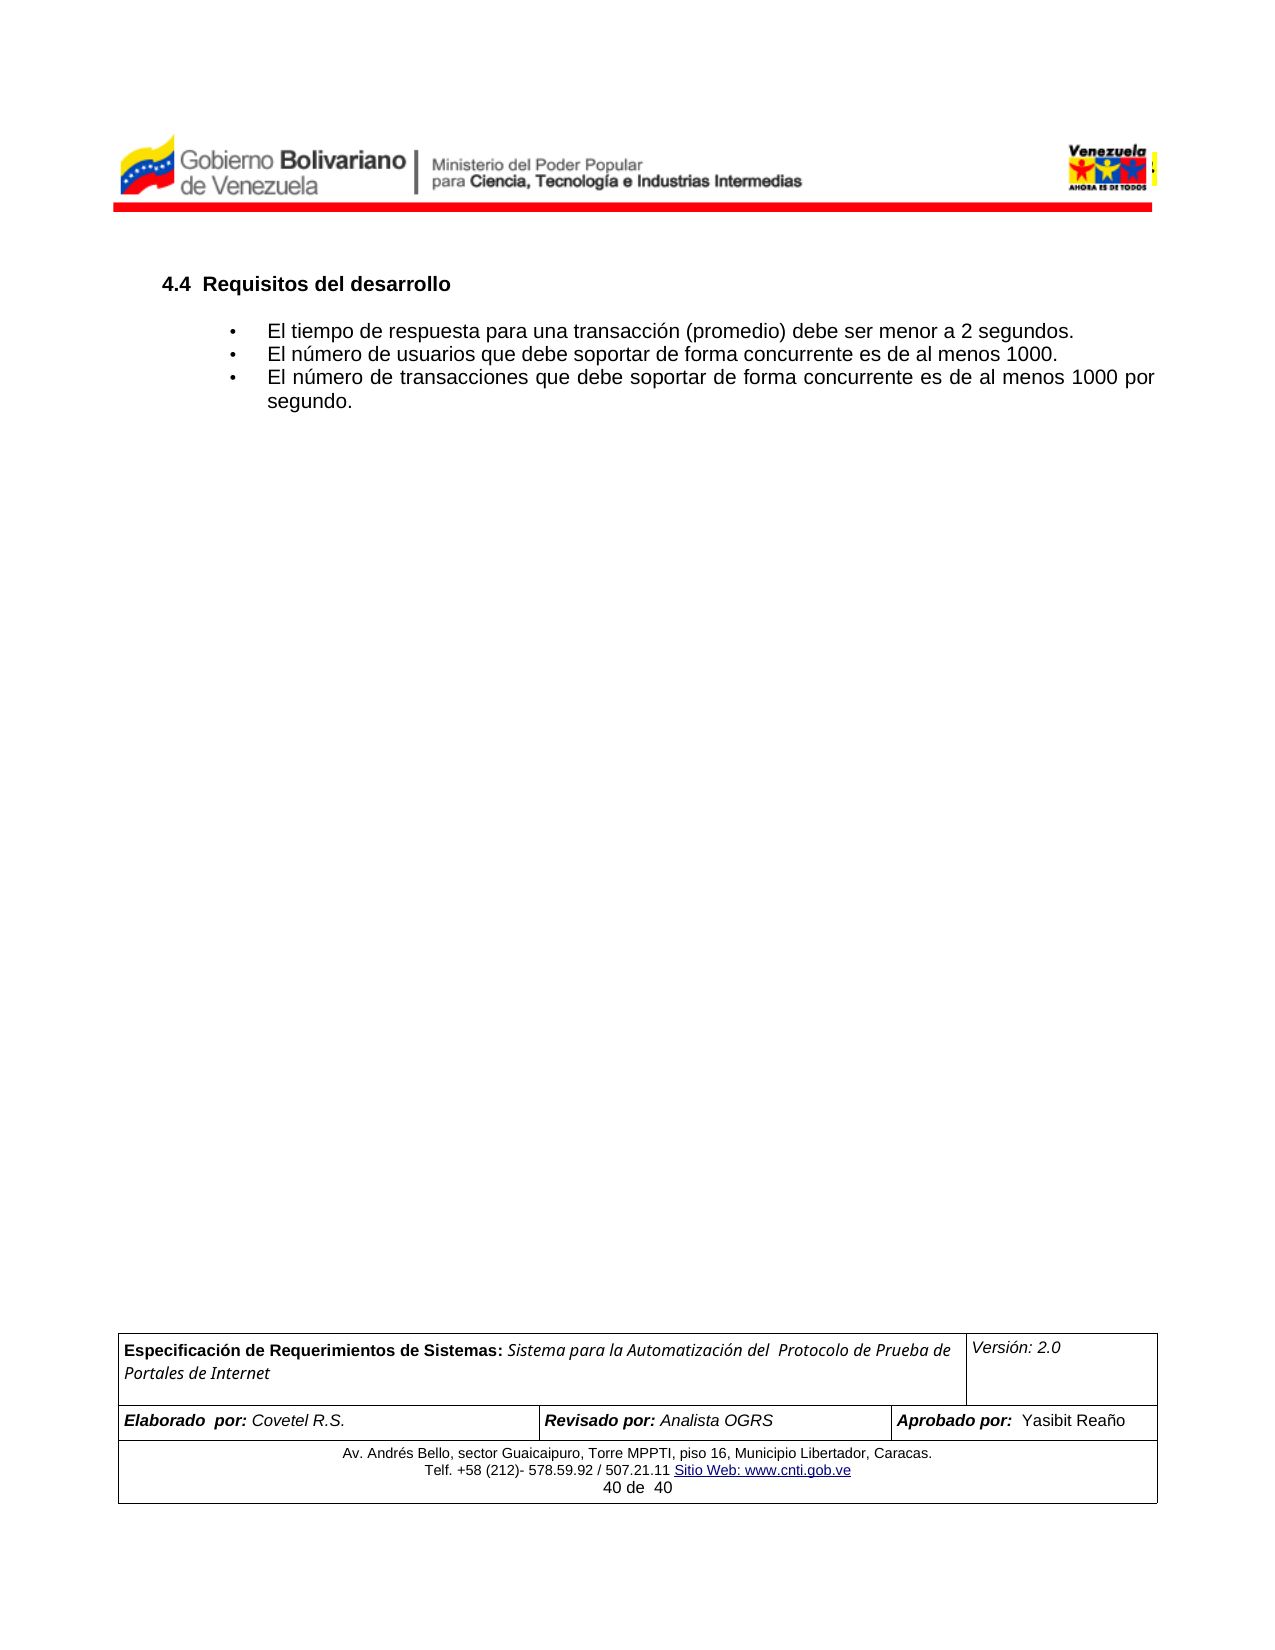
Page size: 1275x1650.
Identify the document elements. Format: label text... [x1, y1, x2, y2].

list El número de transacciones que debe soportar de forma concurrente es de al menos 1000 por segundo. [229, 366, 1157, 412]
picture [113, 126, 1153, 212]
subtitle Requisitos del desarrollo [156, 273, 1157, 296]
list El número de usuarios que debe soportar de forma concurrente es de al menos 1000. [229, 343, 1157, 366]
list El tiempo de respuesta para una transacción (promedio) debe ser menor a 2 segundos. [229, 319, 1157, 343]
